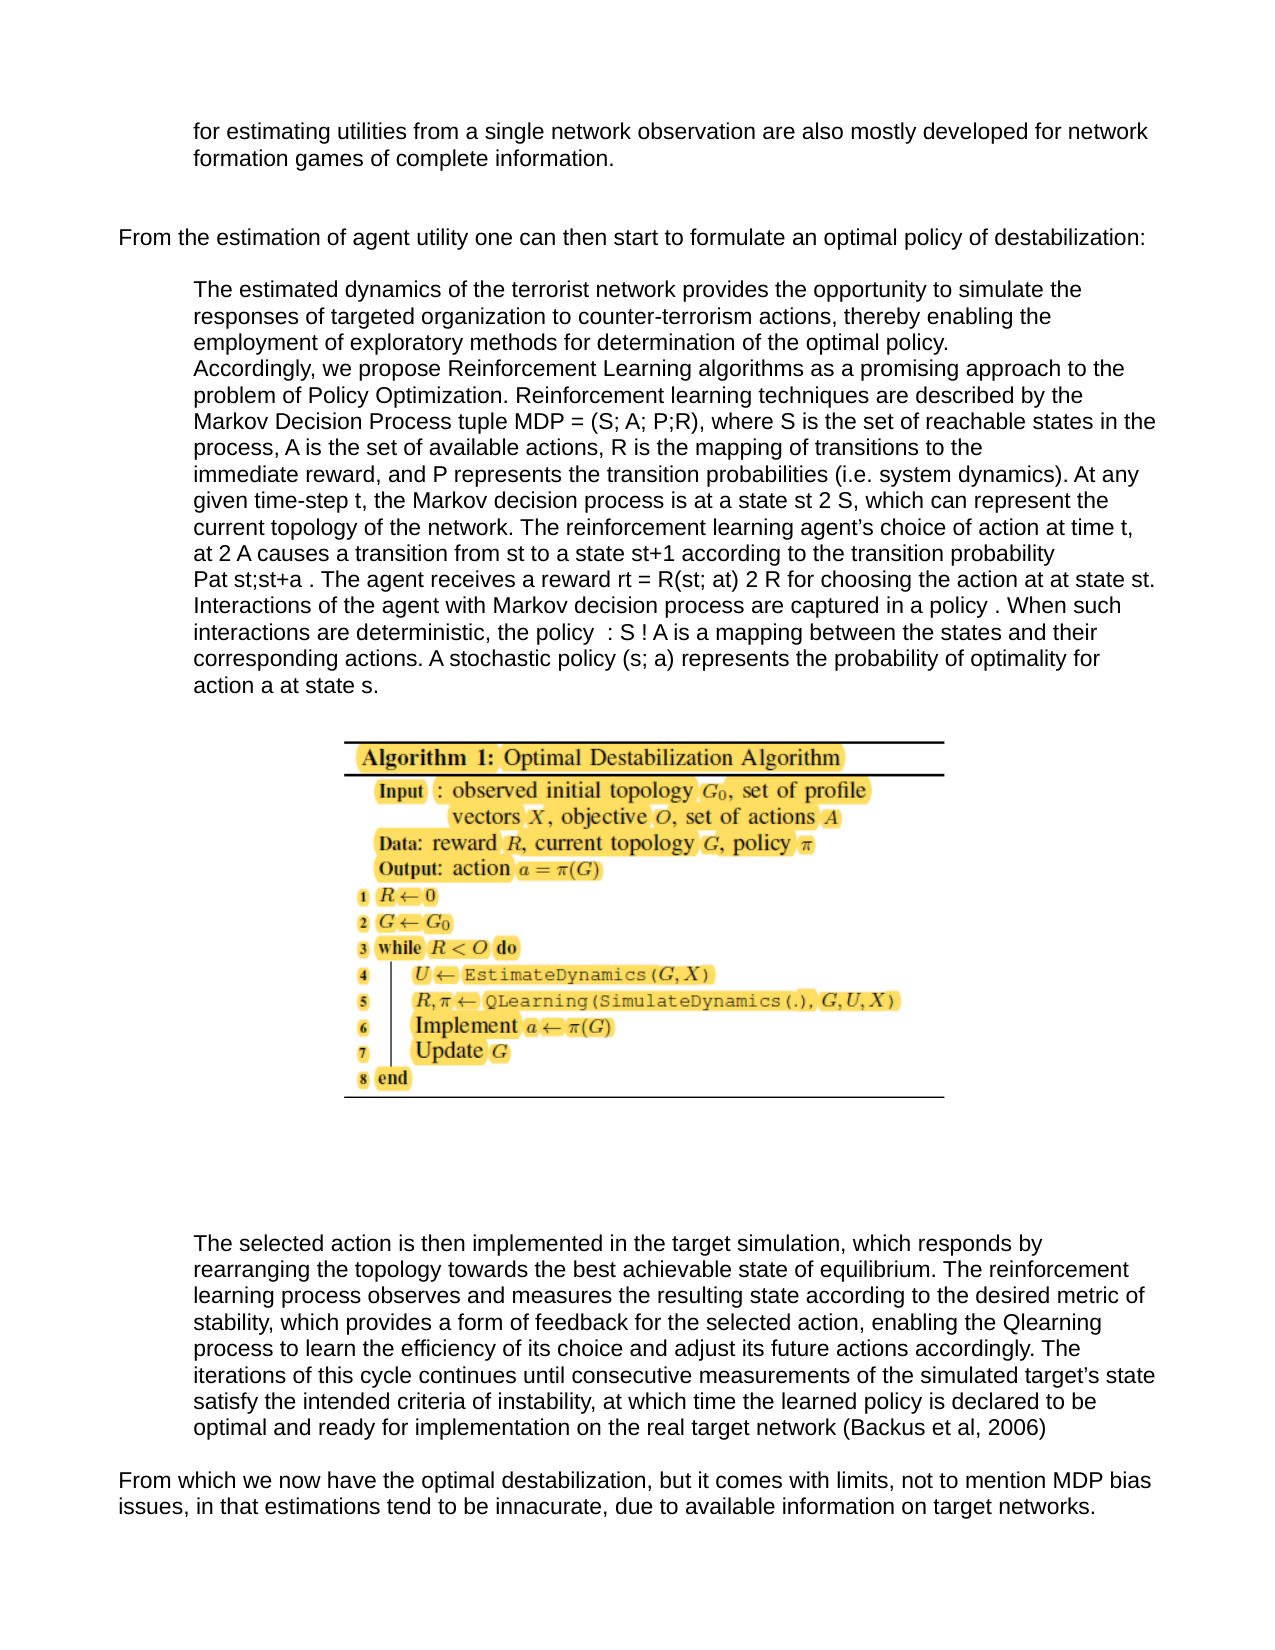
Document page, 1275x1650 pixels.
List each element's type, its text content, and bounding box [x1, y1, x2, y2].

picture [328, 724, 947, 1098]
text immediate reward, and P represents the transition probabilities (i.e. system dynamics). At any given time-step t, the Markov decision process is at a state st 2 S, which can represent the current topology of the network. The reinforcement learning agent’s choice of action at time t, at 2 A causes a transition from st to a state st+1 according to the transition probability [193, 461, 1157, 566]
text Pat st;st+a . The agent receives a reward rt = R(st; at) 2 R for choosing the action at at state st. [193, 566, 1157, 592]
text for estimating utilities from a single network observation are also mostly developed for network formation games of complete information. [193, 118, 1157, 171]
text The selected action is then implemented in the target simulation, which responds by rearranging the topology towards the best achievable state of equilibrium. The reinforcement learning process observes and measures the resulting state according to the desired metric of stability, which provides a form of feedback for the selected action, enabling the Qlearning process to learn the efficiency of its choice and adjust its future actions accordingly. The iterations of this cycle continues until consecutive measurements of the simulated target’s state satisfy the intended criteria of instability, at which time the learned policy is declared to be optimal and ready for implementation on the real target network (Backus et al, 2006) [193, 1230, 1157, 1441]
text The estimated dynamics of the terrorist network provides the opportunity to simulate the responses of targeted organization to counter-terrorism actions, thereby enabling the employment of exploratory methods for determination of the optimal policy. [193, 276, 1157, 355]
text Interactions of the agent with Markov decision process are captured in a policy . When such interactions are deterministic, the policy : S ! A is a mapping between the states and their corresponding actions. A stochastic policy (s; a) represents the probability of optimality for action a at state s. [193, 592, 1157, 698]
text Accordingly, we propose Reinforcement Learning algorithms as a promising approach to the problem of Policy Optimization. Reinforcement learning techniques are described by the Markov Decision Process tuple MDP = (S; A; P;R), where S is the set of reachable states in the process, A is the set of available actions, R is the mapping of transitions to the [193, 355, 1157, 461]
text From the estimation of agent utility one can then start to formulate an optimal policy of destabilization: [118, 223, 1157, 250]
text From which we now have the optimal destabilization, but it comes with limits, not to mention MDP bias issues, in that estimations tend to be innacurate, due to available information on target networks. [118, 1467, 1157, 1520]
